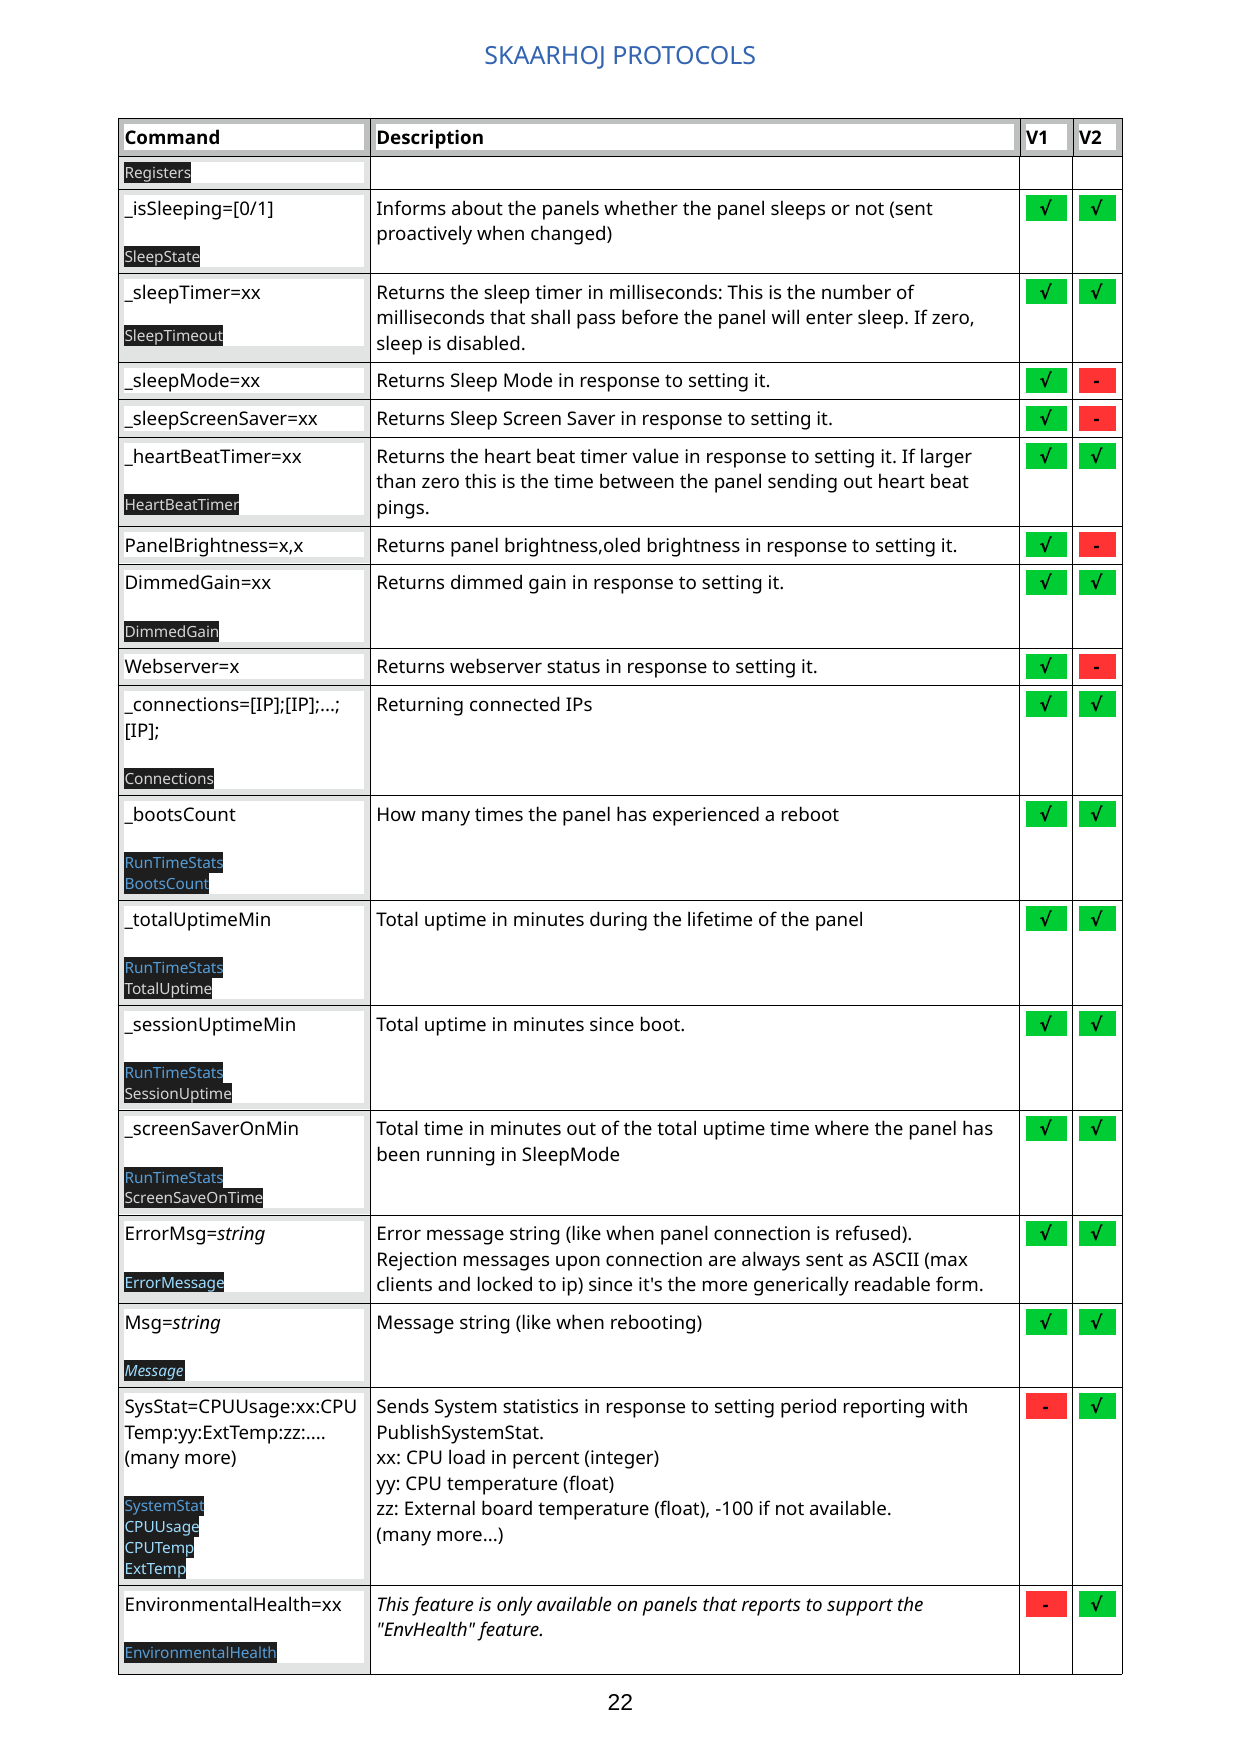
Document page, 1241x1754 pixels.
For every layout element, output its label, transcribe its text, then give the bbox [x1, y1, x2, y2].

table_cell Msg=string Message [119, 1304, 370, 1387]
table_cell √ [1020, 1216, 1072, 1303]
table_cell √ [1073, 274, 1122, 362]
table_cell √ [1073, 565, 1122, 648]
table_cell _sleepTimer=xx SleepTimeout [119, 274, 370, 362]
table_cell ErrorMsg=string ErrorMessage [119, 1216, 370, 1303]
table_cell _heartBeatTimer=xx HeartBeatTimer [119, 438, 370, 526]
table_header Command [119, 119, 370, 156]
table_header Description [371, 119, 1020, 156]
table_cell Sends System statistics in response to setting period reporting with PublishSystemStat. xx: CPU load in percent (integer) yy: CPU temperature (float) zz: External board temperature (float), -100 if not available. (many more...) [371, 1388, 1019, 1585]
table_cell _sleepScreenSaver=xx [119, 400, 370, 437]
table_cell PanelBrightness=x,x [119, 527, 370, 563]
table_cell √ [1073, 1586, 1122, 1674]
table_cell SysStat=CPUUsage:xx:CPUTemp:yy:ExtTemp:zz:.... (many more) SystemStat CPUUsage CPUTemp ExtTemp [119, 1388, 370, 1585]
table_cell √ [1020, 527, 1072, 563]
table_cell Returns Sleep Screen Saver in response to setting it. [371, 400, 1019, 437]
table_cell _sessionUptimeMin RunTimeStats SessionUptime [119, 1006, 370, 1109]
table_cell Total time in minutes out of the total uptime time where the panel has been running in SleepMode [371, 1111, 1019, 1214]
table_cell - [1073, 527, 1122, 563]
table_cell √ [1073, 1216, 1122, 1303]
table_cell _totalUptimeMin RunTimeStats TotalUptime [119, 901, 370, 1005]
table_cell √ [1073, 901, 1122, 1005]
table_cell - [1073, 400, 1122, 437]
table_cell Message string (like when rebooting) [371, 1304, 1019, 1387]
table_cell _screenSaverOnMin RunTimeStats ScreenSaveOnTime [119, 1111, 370, 1214]
table_cell √ [1020, 190, 1072, 273]
table_cell √ [1073, 686, 1122, 795]
table_cell _isSleeping=[0/1] SleepState [119, 190, 370, 273]
table_cell Total uptime in minutes during the lifetime of the panel [371, 901, 1019, 1005]
table_cell √ [1020, 686, 1072, 795]
table_cell _connections=[IP];[IP];...;[IP]; Connections [119, 686, 370, 795]
table_cell - [1073, 363, 1122, 399]
table_cell Error message string (like when panel connection is refused). Rejection messages upon connection are always sent as ASCII (max clients and locked to ip) since it's the more generically readable form. [371, 1216, 1019, 1303]
table_cell √ [1020, 363, 1072, 399]
table_cell - [1020, 157, 1072, 189]
table_header V1 [1021, 119, 1073, 156]
table_cell Returns webserver status in response to setting it. [371, 649, 1019, 685]
table_cell Returning connected IPs [371, 686, 1019, 795]
table_cell √ [1073, 1111, 1122, 1214]
table_cell √ [1020, 901, 1072, 1005]
table_cell √ [1020, 649, 1072, 685]
table_cell √ [1073, 438, 1122, 526]
table_cell √ [1020, 1304, 1072, 1387]
table_cell Returns dimmed gain in response to setting it. [371, 565, 1019, 648]
table_cell √ [1020, 565, 1072, 648]
table_cell - [1073, 649, 1122, 685]
table_cell √ [1073, 796, 1122, 900]
table_cell √ [1073, 1304, 1122, 1387]
table_cell Returns the heart beat timer value in response to setting it. If larger than zero this is the time between the panel sending out heart beat pings. [371, 438, 1019, 526]
table_cell _bootsCount RunTimeStats BootsCount [119, 796, 370, 900]
table_cell √ [1073, 1388, 1122, 1585]
table_cell √ [1073, 1006, 1122, 1109]
table_cell - [1020, 1388, 1072, 1585]
table_cell √ [1020, 438, 1072, 526]
table_cell Webserver=x [119, 649, 370, 685]
table_cell Informs about the panels whether the panel sleeps or not (sent proactively when changed) [371, 190, 1019, 273]
table_cell - [1020, 1586, 1072, 1674]
table_cell Returns panel brightness,oled brightness in response to setting it. [371, 527, 1019, 563]
table_cell √ [1020, 796, 1072, 900]
table_cell [371, 157, 1019, 189]
table_cell This feature is only available on panels that reports to support the "EnvHealth" feature. [371, 1586, 1019, 1674]
table_cell DimmedGain=xx DimmedGain [119, 565, 370, 648]
table_cell Returns the sleep timer in milliseconds: This is the number of milliseconds that shall pass before the panel will enter sleep. If zero, sleep is disabled. [371, 274, 1019, 362]
table_cell √ [1020, 274, 1072, 362]
table_cell EnvironmentalHealth=xx EnvironmentalHealth [119, 1586, 370, 1674]
table_cell [1073, 157, 1122, 189]
table_cell How many times the panel has experienced a reboot [371, 796, 1019, 900]
table_cell √ [1073, 190, 1122, 273]
table_cell Total uptime in minutes since boot. [371, 1006, 1019, 1109]
table_cell √ [1020, 1111, 1072, 1214]
table_cell Registers [119, 157, 370, 189]
table_cell Returns Sleep Mode in response to setting it. [371, 363, 1019, 399]
table_cell √ [1020, 400, 1072, 437]
table_cell _sleepMode=xx [119, 363, 370, 399]
table_cell √ [1020, 1006, 1072, 1109]
table_header V2 [1074, 119, 1122, 156]
